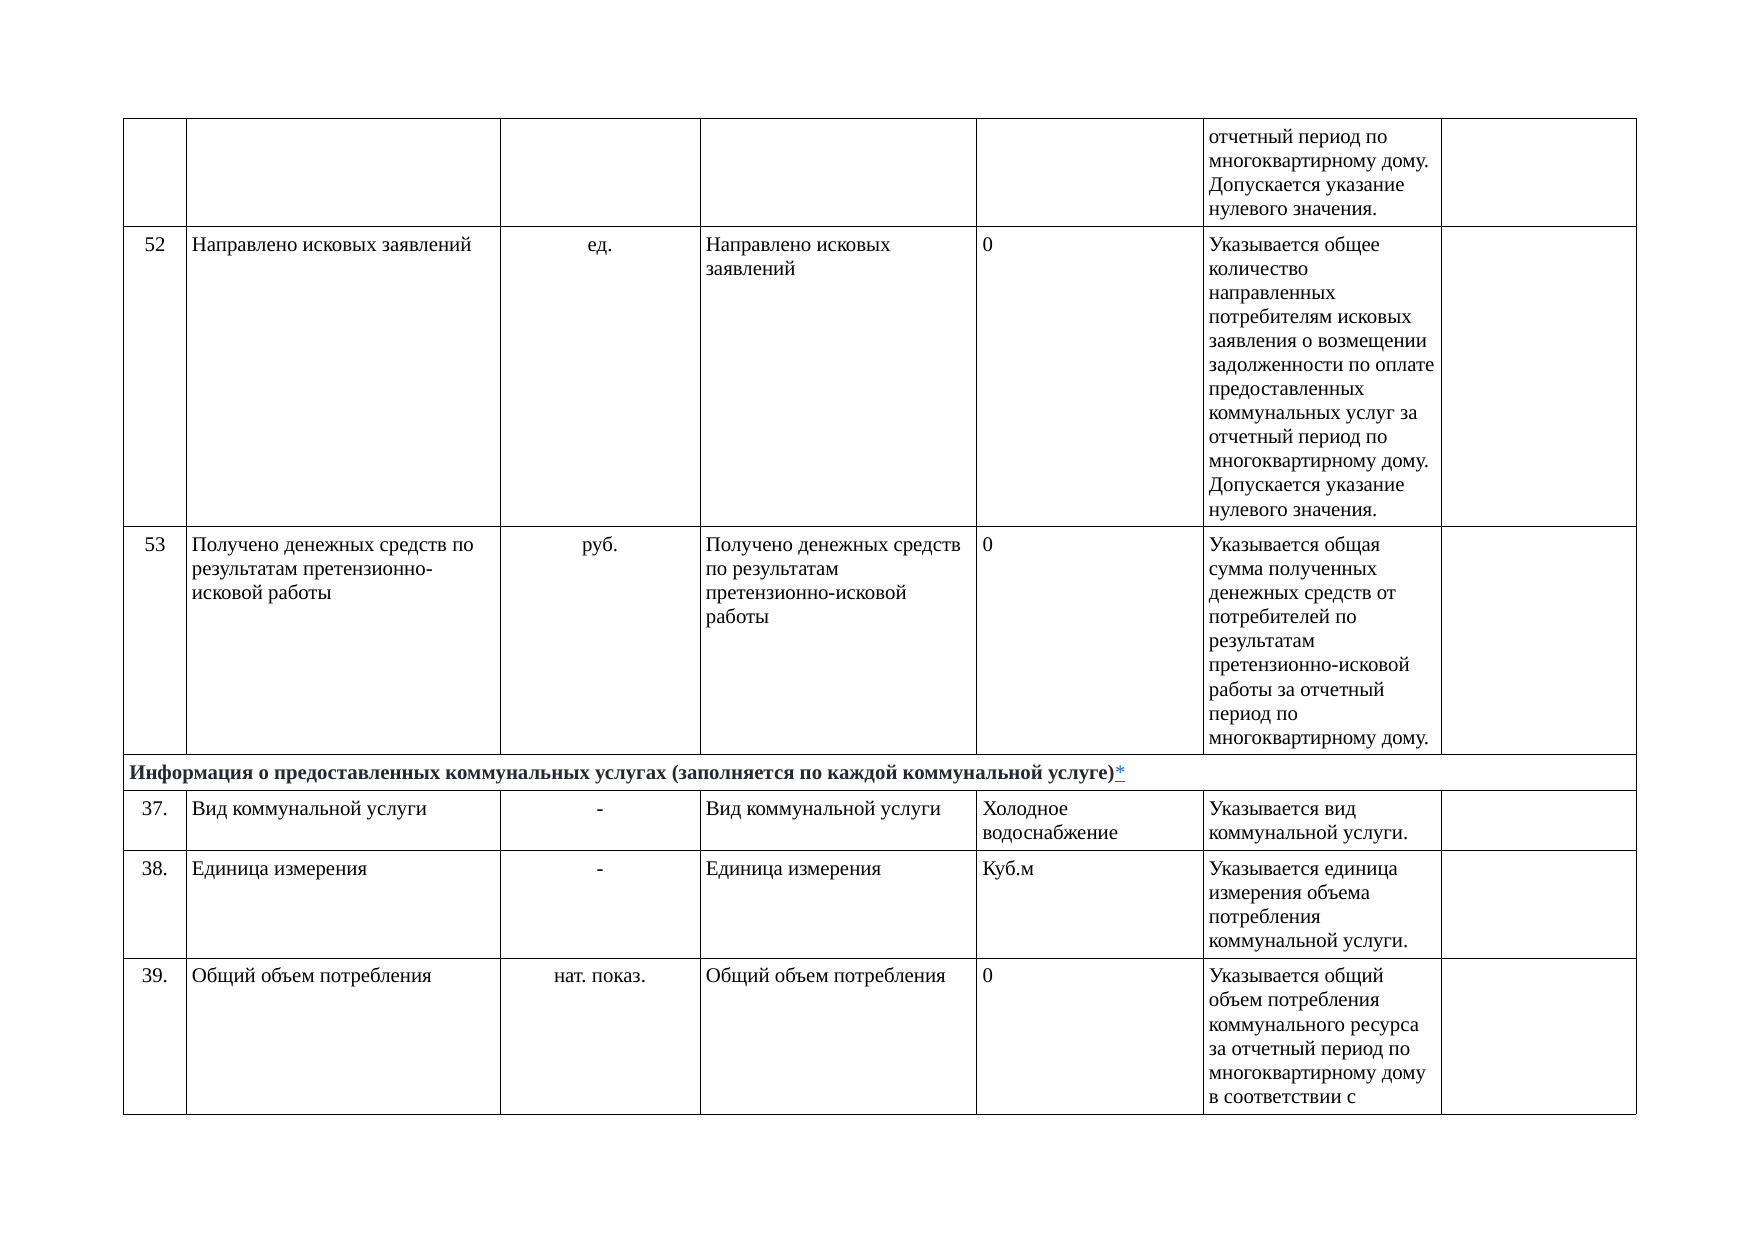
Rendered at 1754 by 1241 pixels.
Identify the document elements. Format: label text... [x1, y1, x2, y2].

table_cell [187, 119, 500, 226]
table_cell [1442, 119, 1636, 226]
table_cell Куб.м [977, 851, 1203, 957]
table_cell [1442, 959, 1636, 1113]
table_cell [1442, 227, 1636, 526]
table_cell [1442, 527, 1636, 754]
table_cell Общий объем потребления [701, 959, 976, 1113]
table_cell 53 [124, 527, 186, 754]
table_cell Получено денежных средств по результатам претензионно-исковой работы [701, 527, 976, 754]
table_cell - [501, 851, 700, 957]
table_cell Информация о предоставленных коммунальных услугах (заполняется по каждой коммунальной услуге)* [124, 755, 1636, 790]
table_cell [977, 119, 1203, 226]
table_cell Получено денежных средств по результатам претензионно-исковой работы [187, 527, 500, 754]
table_cell [1442, 791, 1636, 850]
table_cell Общий объем потребления [187, 959, 500, 1113]
table_cell Указывается единица измерения объема потребления коммунальной услуги. [1204, 851, 1441, 957]
table_cell Вид коммунальной услуги [187, 791, 500, 850]
table_cell отчетный период по многоквартирному дому. Допускается указание нулевого значения. [1204, 119, 1441, 226]
table_cell 37. [124, 791, 186, 850]
table_cell Указывается вид коммунальной услуги. [1204, 791, 1441, 850]
table_cell ед. [501, 227, 700, 526]
table_cell [701, 119, 976, 226]
table_cell Холодное водоснабжение [977, 791, 1203, 850]
table_cell 52 [124, 227, 186, 526]
table_cell Направлено исковых заявлений [701, 227, 976, 526]
table_cell Единица измерения [187, 851, 500, 957]
table_cell [1442, 851, 1636, 957]
table_cell Указывается общая сумма полученных денежных средств от потребителей по результатам претензионно-исковой работы за отчетный период по многоквартирному дому. [1204, 527, 1441, 754]
table_cell [501, 119, 700, 226]
table_cell 0 [977, 959, 1203, 1113]
table_cell 0 [977, 527, 1203, 754]
table_cell Единица измерения [701, 851, 976, 957]
table_cell руб. [501, 527, 700, 754]
table_cell 39. [124, 959, 186, 1113]
table_cell 38. [124, 851, 186, 957]
table_cell Вид коммунальной услуги [701, 791, 976, 850]
table_cell - [501, 791, 700, 850]
table_cell Указывается общее количество направленных потребителям исковых заявления о возмещении задолженности по оплате предоставленных коммунальных услуг за отчетный период по многоквартирному дому. Допускается указание нулевого значения. [1204, 227, 1441, 526]
table_cell нат. показ. [501, 959, 700, 1113]
table_cell [124, 119, 186, 226]
table_cell Направлено исковых заявлений [187, 227, 500, 526]
table_cell Указывается общий объем потребления коммунального ресурса за отчетный период по многоквартирному дому в соответствии с [1204, 959, 1441, 1113]
table_cell 0 [977, 227, 1203, 526]
